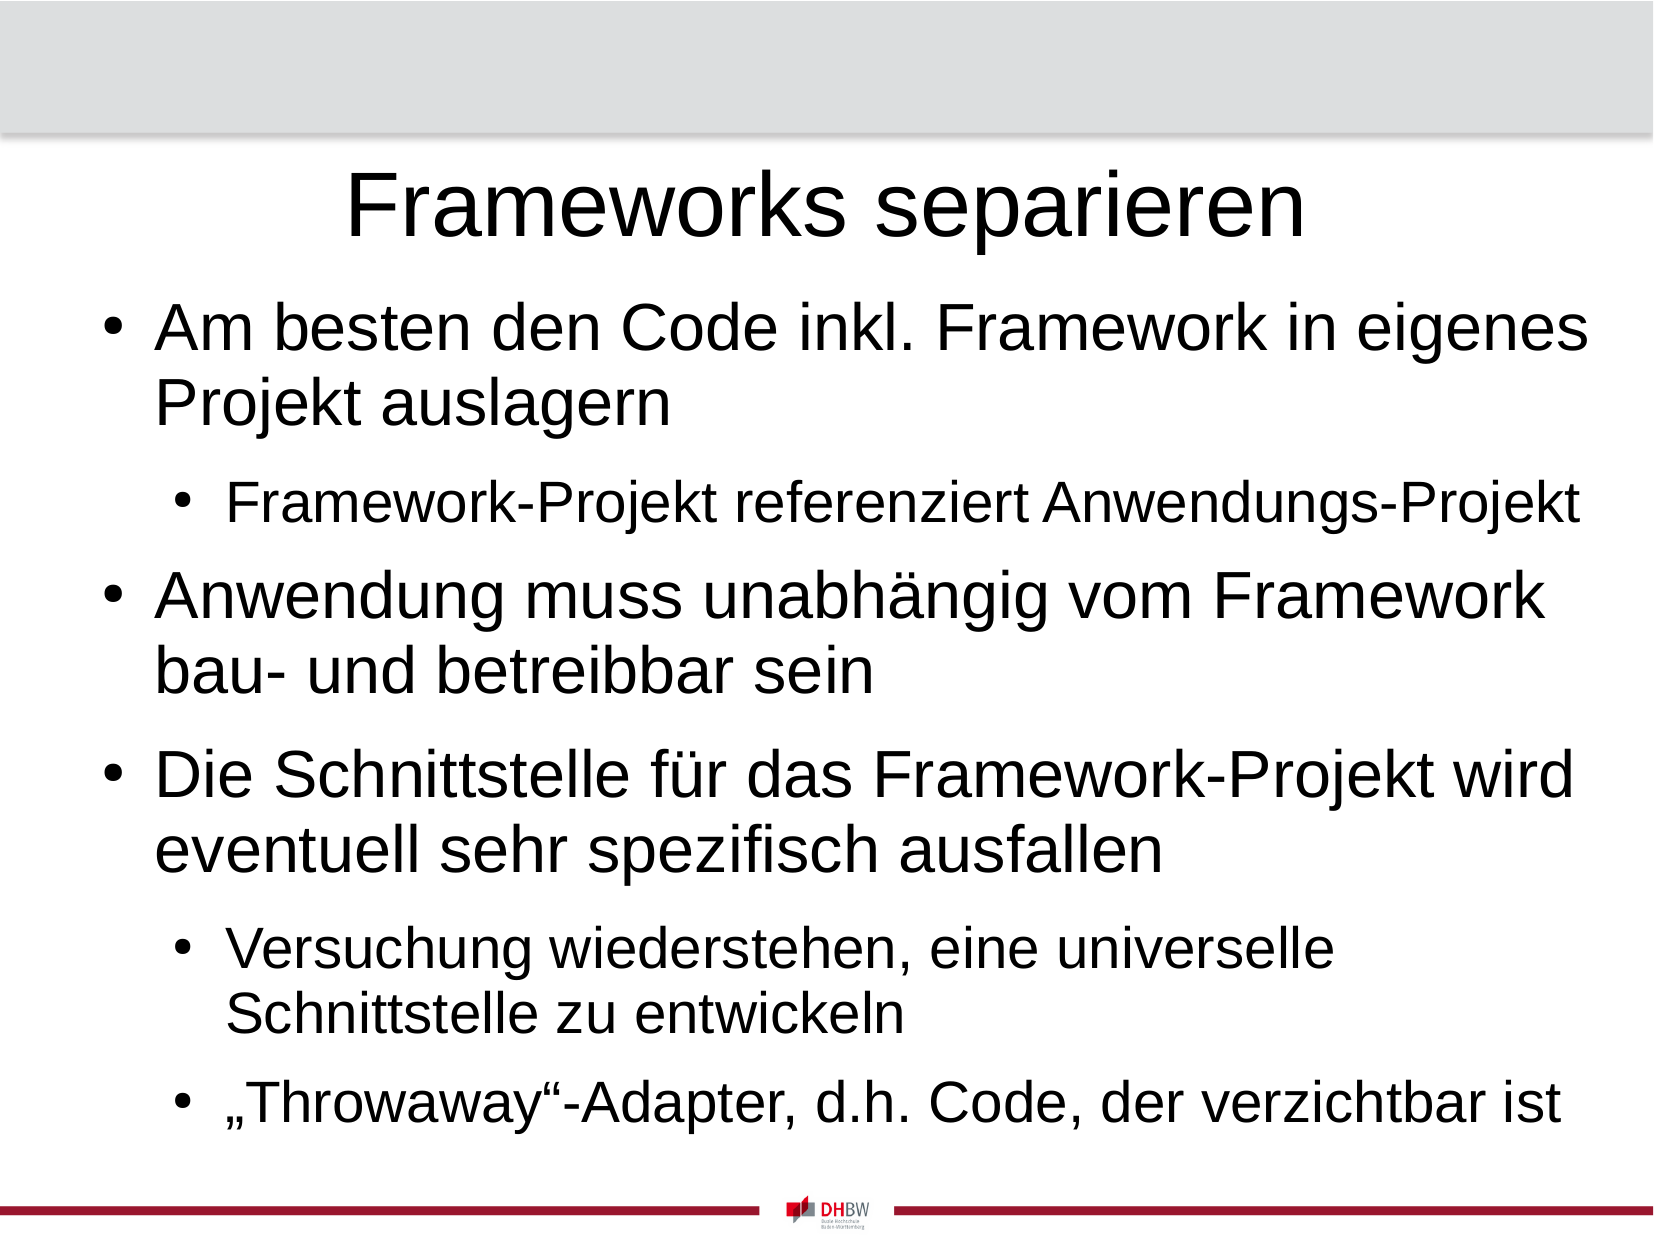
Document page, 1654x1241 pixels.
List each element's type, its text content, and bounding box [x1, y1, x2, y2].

list Am besten den Code inkl. Framework in eigenes Projekt auslagern Framework-Projekt referenziert Anwendungs-Projekt Anwendung muss unabhängig vom Framework bau- und betreibbar sein Die Schnittstelle für das Framework-Projekt wird eventuell sehr spezifisch ausfallen Versuchung wiederstehen, eine universelle Schnittstelle zu entwickeln „Throwaway“-Adapter, d.h. Code, der verzichtbar ist [83, 290, 1595, 1135]
title Frameworks separieren [82, 147, 1571, 257]
picture [0, 1, 1654, 1237]
